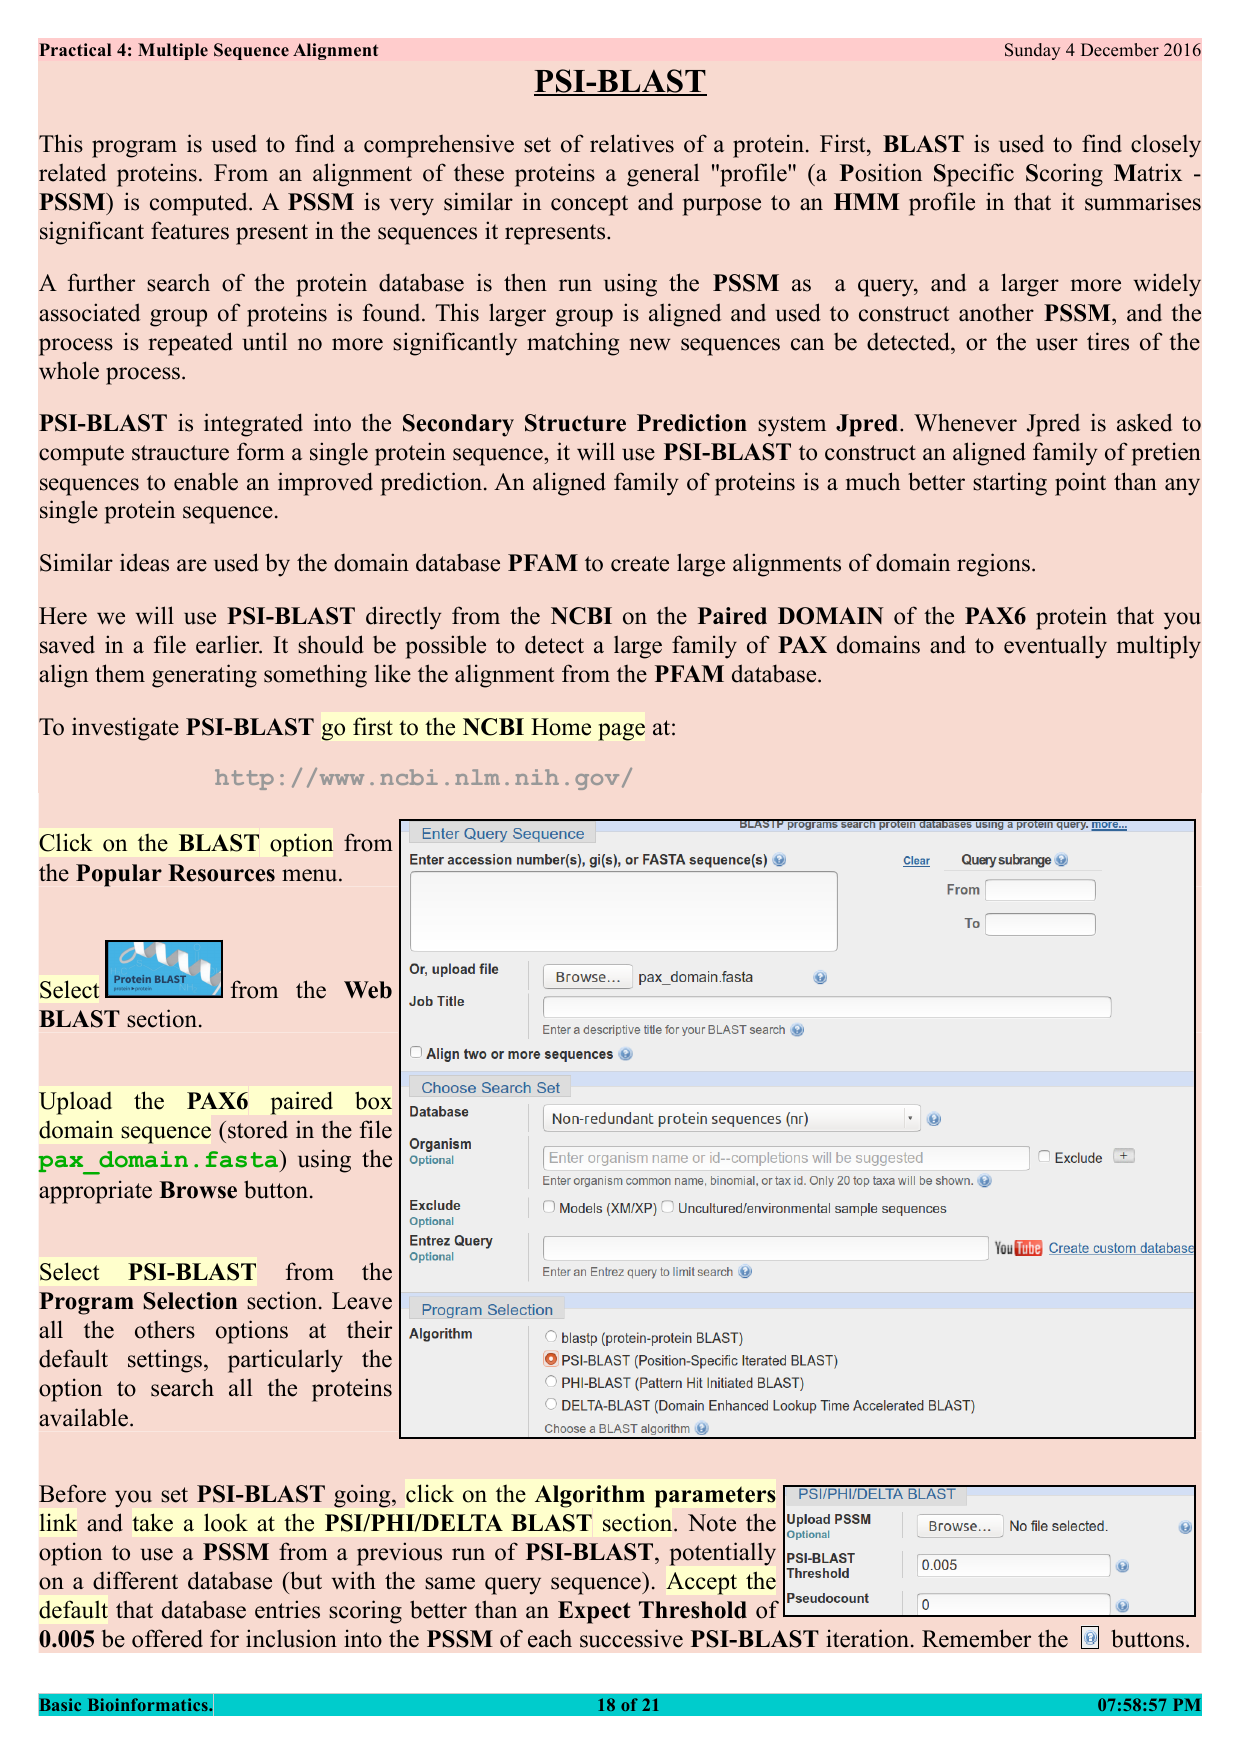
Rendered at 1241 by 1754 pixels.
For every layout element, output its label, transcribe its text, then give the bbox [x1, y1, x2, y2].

text PSI-BLAST is integrated into the Secondary Structure Prediction system Jpred. Whenever Jpred is asked to compute straucture form a single protein sequence, it will use PSI-BLAST to construct an aligned family of pretien sequences to enable an improved prediction. An aligned family of proteins is a much better starting point than any single protein sequence. [38, 408, 1202, 524]
text Here we will use PSI-BLAST directly from the NCBI on the Paired DOMAIN of the PAX6 protein that you saved in a file earlier. It should be possible to detect a large family of PAX domains and to eventually multiply align them generating something like the alignment from the PFAM database. [38, 601, 1202, 688]
text http://www.ncbi.nlm.nih.gov/ [38, 764, 1202, 793]
picture [785, 1487, 1194, 1615]
text Click on the BLAST option from the Popular Resources menu. [38, 820, 399, 1439]
text Upload the PAX6 paired box domain sequence (stored in the file pax_domain.fasta) using the appropriate Browse button. [38, 1086, 398, 1204]
text To investigate PSI-BLAST go first to the NCBI Home page at: [38, 712, 1202, 741]
picture [108, 942, 221, 996]
text Selectfrom the Web BLAST section. [38, 939, 398, 1033]
picture [1082, 1627, 1098, 1648]
text Select PSI-BLAST from the Program Selection section. Leave all the others options at their default settings, particularly the option to search all the proteins available. [38, 1257, 398, 1431]
text PSI-BLAST [38, 61, 1202, 99]
text This program is used to find a comprehensive set of relatives of a protein. First, BLAST is used to find closely related proteins. From an alignment of these proteins a general "profile" (a Position Specific Scoring Matrix - PSSM) is computed. A PSSM is very similar in concept and purpose to an HMM profile in that it summarises significant features present in the sequences it represents. [38, 128, 1202, 245]
picture [401, 821, 1194, 1437]
text Similar ideas are used by the domain database PFAM to create large alignments of domain regions. [38, 548, 1202, 577]
text Before you set PSI-BLAST going, click on the Algorithm parameters link and take a look at the PSI/PHI/DELTA BLAST section. Note the option to use a PSSM from a previous run of PSI-BLAST, potentially on a different database (but with the same query sequence). Accept the default that database entries scoring better than an Expect Threshold of 0.005 be offered for inclusion into the PSSM of each successive PSI-BLAST iteration. Remember the buttons. [38, 1479, 1202, 1653]
text A further search of the protein database is then run using the PSSM as a query, and a larger more widely associated group of proteins is found. This larger group is aligned and used to construct another PSSM, and the process is repeated until no more significantly matching new sequences can be detected, or the user tires of the whole process. [38, 268, 1202, 384]
